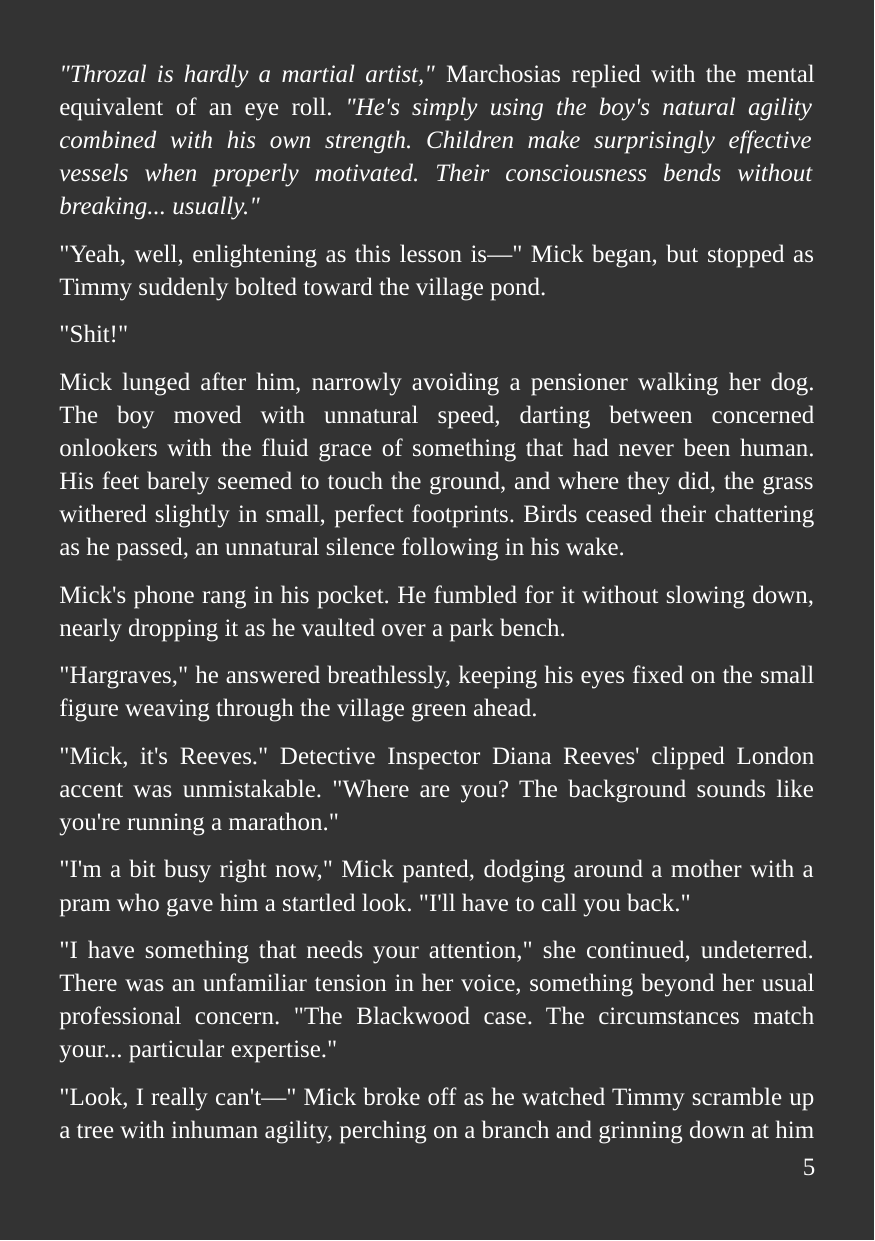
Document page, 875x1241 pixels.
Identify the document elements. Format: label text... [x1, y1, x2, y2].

text "Yeah, well, enlightening as this lesson is—" Mick began, but stopped as Timmy suddenly bolted toward the village pond. [59, 239, 815, 301]
text "Look, I really can't—" Mick broke off as he watched Timmy scramble up a tree with inhuman agility, perching on a branch and grinning down at him [59, 1082, 815, 1144]
text "Shit!" [59, 319, 815, 348]
text "Hargraves," he answered breathlessly, keeping his eyes fixed on the small figure weaving through the village green ahead. [59, 660, 815, 722]
text Mick lunged after him, narrowly avoiding a pensioner walking her dog. The boy moved with unnatural speed, darting between concerned onlookers with the fluid grace of something that had never been human. His feet barely seemed to touch the ground, and where they did, the grass withered slightly in small, perfect footprints. Birds ceased their chattering as he passed, an unnatural silence following in his wake. [59, 367, 815, 561]
text "I have something that needs your attention," she continued, undeterred. There was an unfamiliar tension in her voice, something beyond her usual professional concern. "The Blackwood case. The circumstances match your... particular expertise." [59, 935, 815, 1063]
text Mick's phone rang in his pocket. He fumbled for it without slowing down, nearly dropping it as he vaulted over a park bench. [59, 580, 815, 641]
text "Mick, it's Reeves." Detective Inspector Diana Reeves' clipped London accent was unmistakable. "Where are you? The background sounds like you're running a marathon." [59, 741, 815, 836]
text "Throzal is hardly a martial artist," Marchosias replied with the mental equivalent of an eye roll. "He's simply using the boy's natural agility combined with his own strength. Children make surprisingly effective vessels when properly motivated. Their consciousness bends without breaking... usually." [59, 59, 815, 220]
text "I'm a bit busy right now," Mick panted, dodging around a mother with a pram who gave him a startled look. "I'll have to call you back." [59, 854, 815, 916]
